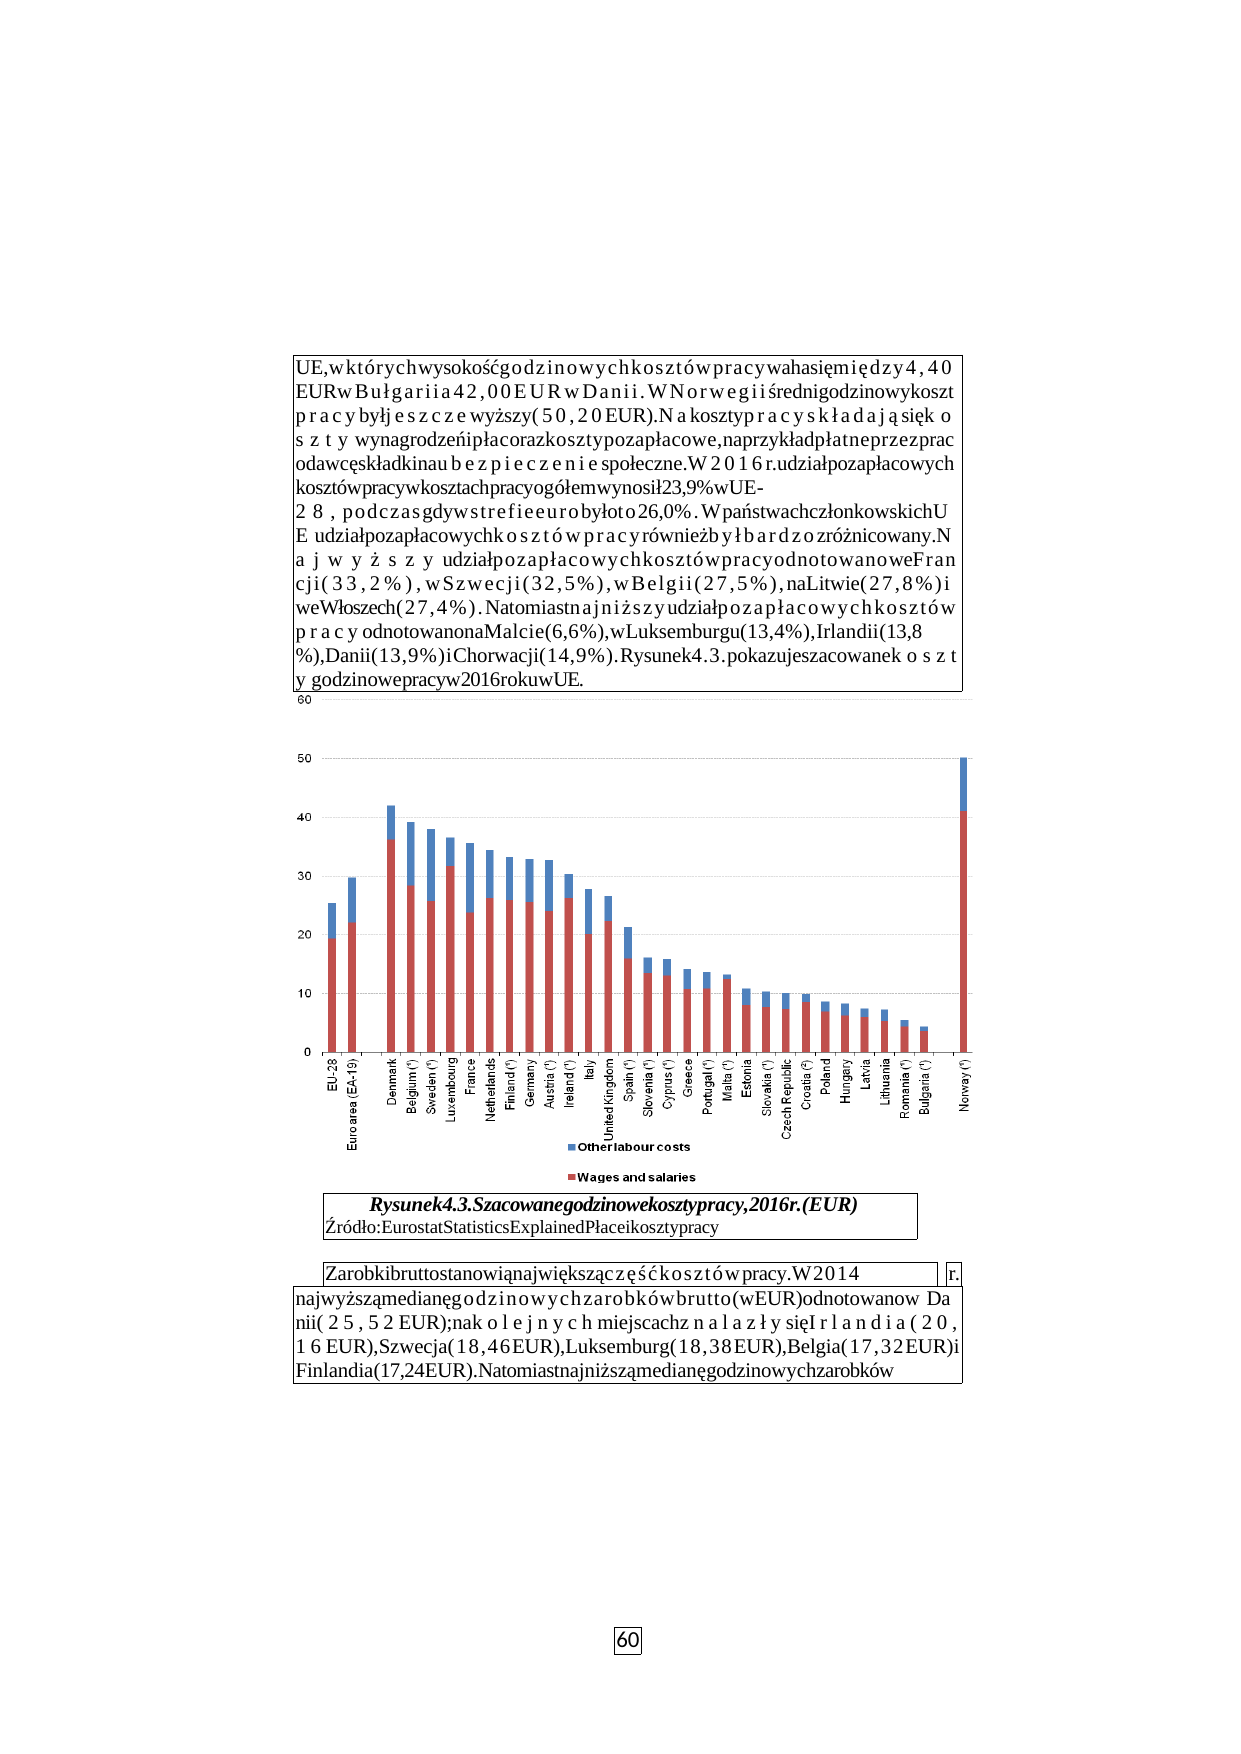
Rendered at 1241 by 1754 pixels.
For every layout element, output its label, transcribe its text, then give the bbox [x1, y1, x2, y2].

text 60 [616, 1628, 641, 1652]
text Zarobkibruttostanowiąnajwiększączęśćkosztówpracy.W2014 [325, 1263, 937, 1285]
text najwyższąmedianęgodzinowychzarobkówbrutto(wEUR)odnotowanowDanii(25,52EUR);nakolejnychmiejscachznalazłysięIrlandia(20,16EUR),Szwecja(18,46EUR),Luksemburg(18,38EUR),Belgia(17,32EUR)iFinlandia(17,24EUR).Natomiastnajniższąmedianęgodzinowychzarobków [295, 1287, 960, 1382]
text %),Danii(13,9%)iChorwacji(14,9%).Rysunek4.3.pokazujeszacowanekosztygodzinowepracyw2016rokuwUE. [295, 643, 960, 691]
text Źródło:EurostatStatisticsExplainedPłaceikosztypracy [325, 1216, 917, 1237]
text UE,wktórychwysokośćgodzinowychkosztówpracywahasięmiędzy4,40EURwBułgariia42,00EURwDanii.WNorwegiiśrednigodzinowykosztpracybyłjeszczewyższy(50,20EUR).Nakosztypracyskładająsiękosztywynagrodzeńipłacorazkosztypozapłacowe,naprzykładpłatneprzezpracodawcęskładkinaubezpieczeniespołeczne.W2016r.udziałpozapłacowychkosztówpracywkosztachpracyogółemwynosił23,9%wUE-28,podczasgdywstrefieeurobyłoto26,0%.WpaństwachczłonkowskichUEudziałpozapłacowychkosztówpracyrównieżbyłbardzozróżnicowany.NajwyższyudziałpozapłacowychkosztówpracyodnotowanoweFrancji(33,2%),wSzwecji(32,5%),wBelgii(27,5%),naLitwie(27,8%)iweWłoszech(27,4%).NatomiastnajniższyudziałpozapłacowychkosztówpracyodnotowanonaMalcie(6,6%),wLuksemburgu(13,4%),Irlandii(13,8 [295, 356, 960, 643]
text Rysunek4.3.Szacowanegodzinowekosztypracy,2016r.(EUR) [369, 1194, 917, 1216]
picture [296, 695, 973, 1183]
text r. [948, 1263, 961, 1285]
